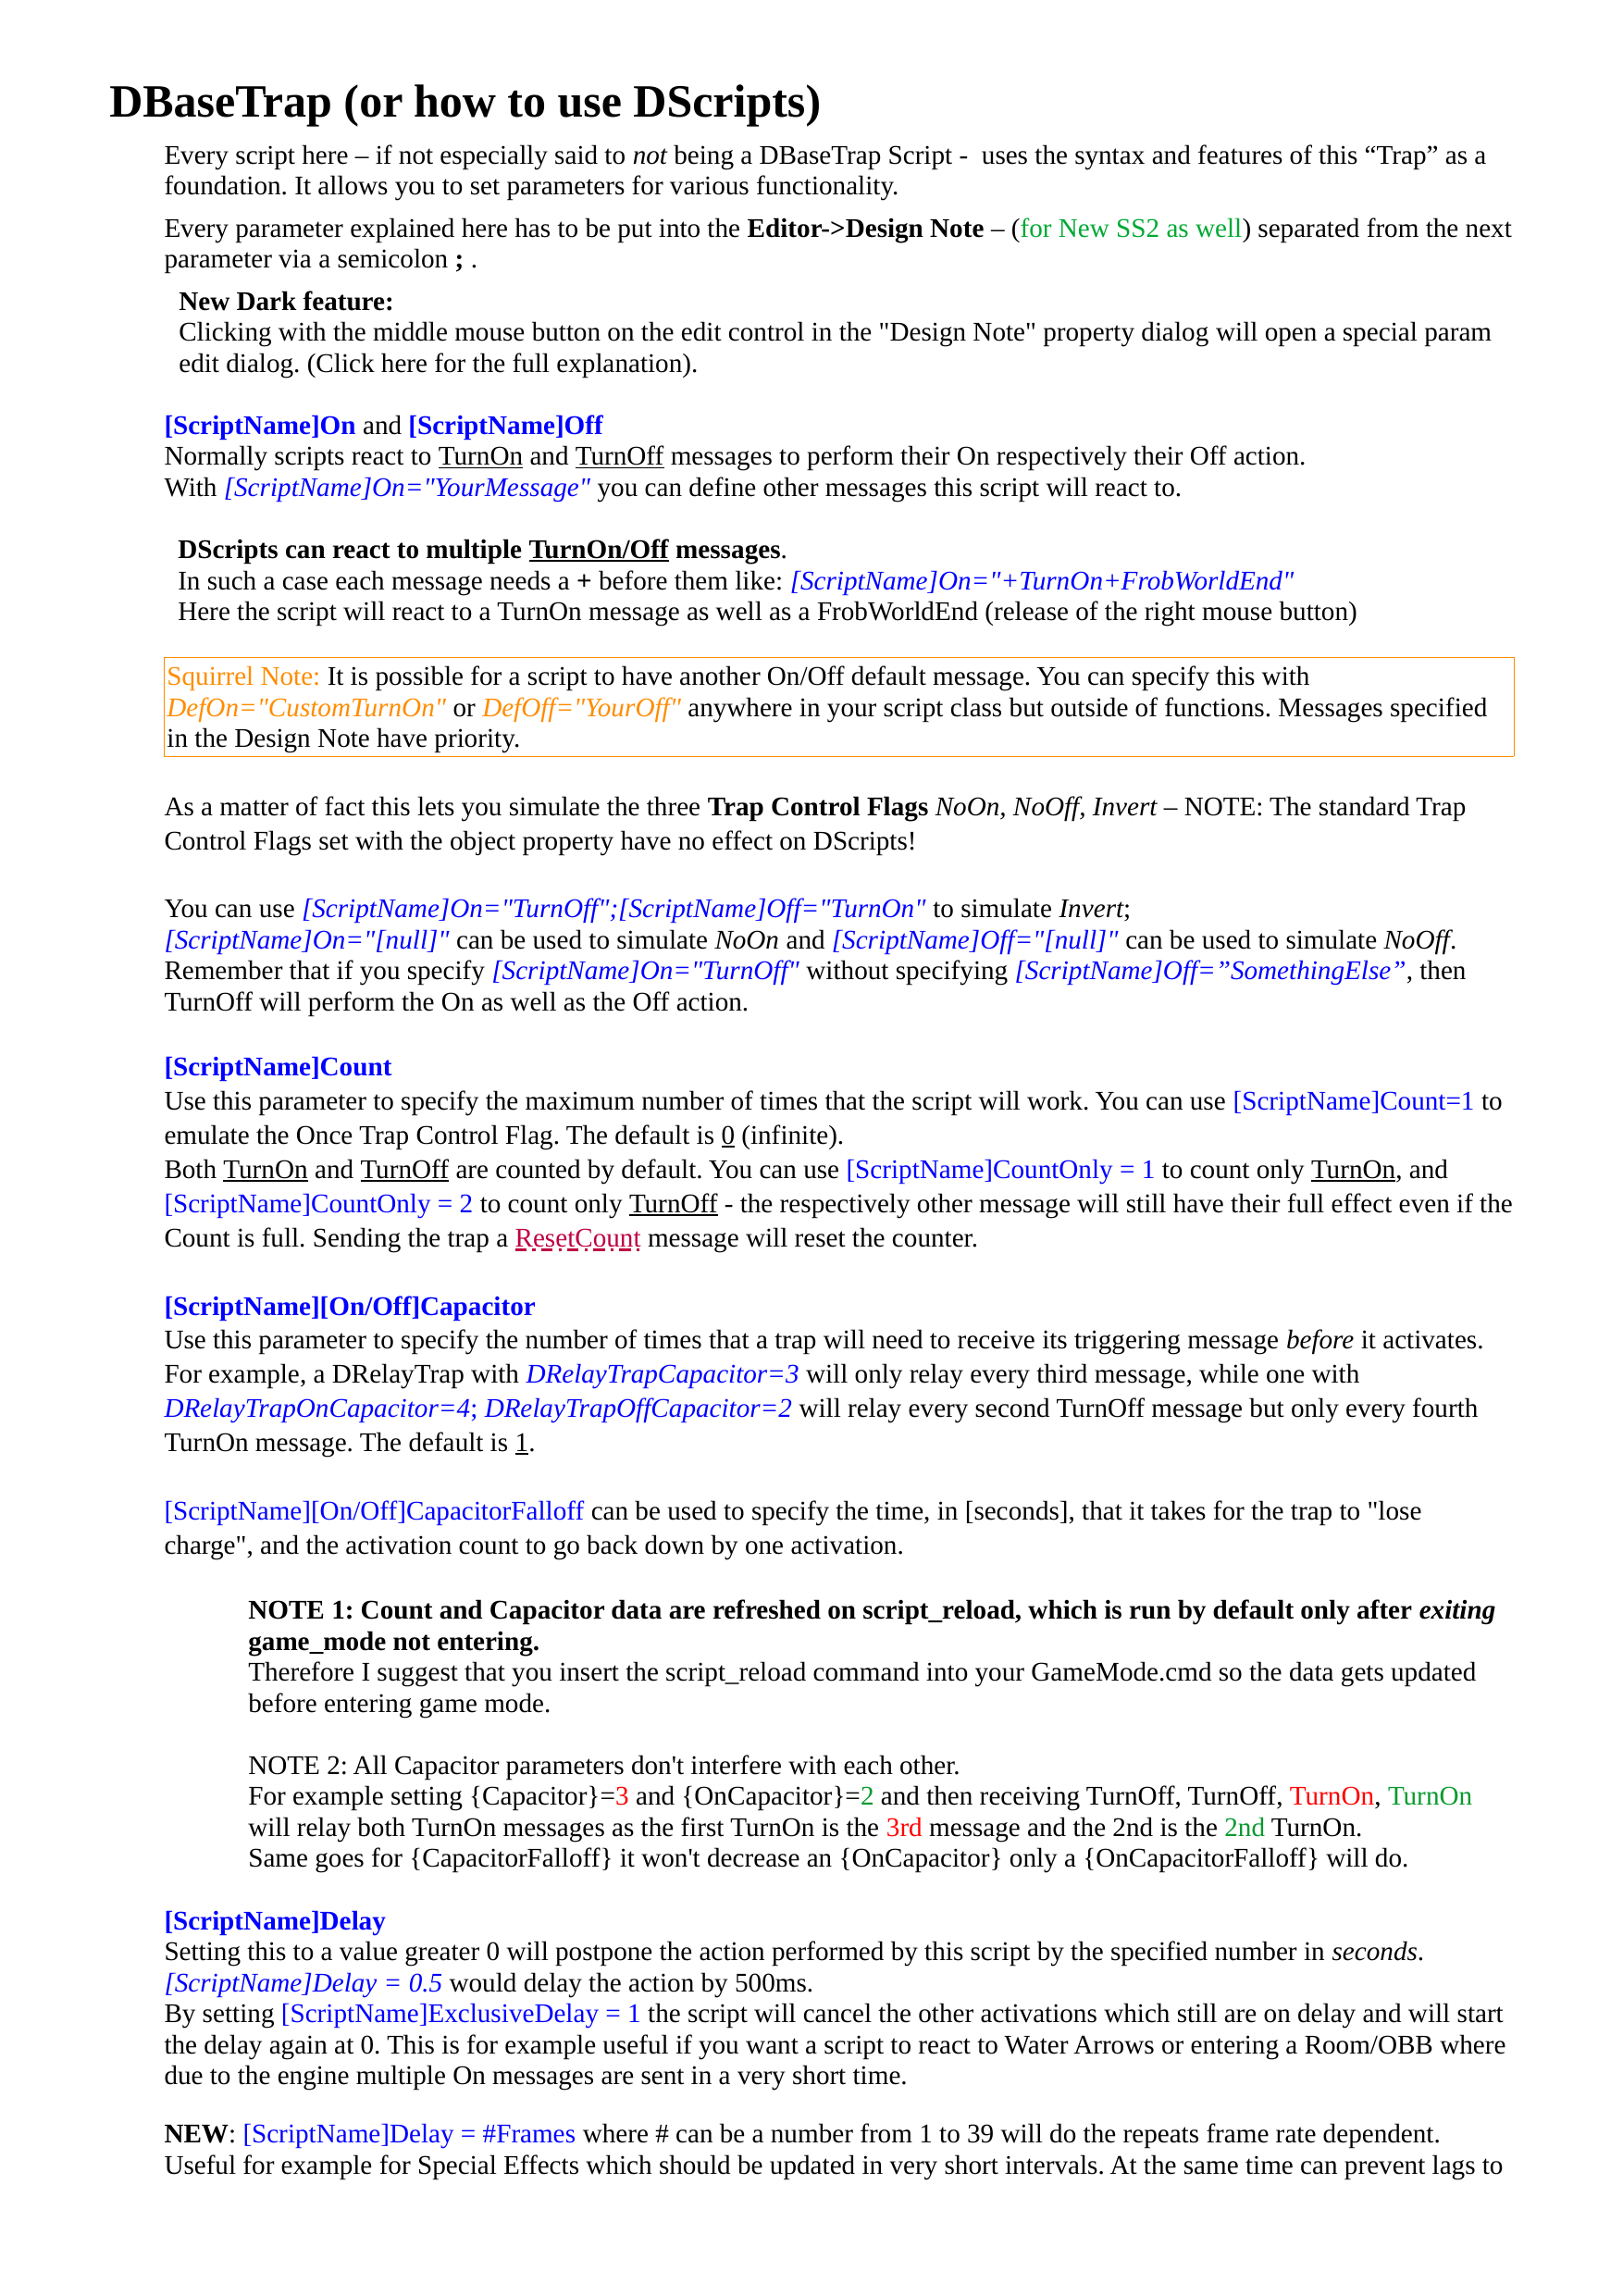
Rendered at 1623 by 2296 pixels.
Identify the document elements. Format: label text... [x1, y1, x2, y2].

text NOTE 1: Count and Capacitor data are refreshed on script_reload, which is run by default only after exiting game_mode not entering. [248, 1563, 1514, 1656]
text Here the script will react to a TurnOn message as well as a FrobWorldEnd (release of the right mouse button) [178, 595, 1514, 627]
text [ScriptName]Delay Setting this to a value greater 0 will postpone the action performed by this script by the specified number in seconds. [ScriptName]Delay = 0.5 would delay the action by 500ms. By setting [ScriptName]ExclusiveDelay = 1 the script will cancel the other activations which still are on delay and will start the delay again at 0. This is for example useful if you want a script to react to Water Arrows or entering a Room/OBB where due to the engine multiple On messages are sent in a very short time. [164, 1873, 1514, 2091]
text [ScriptName][On/Off]CapacitorFalloff can be used to specify the time, in [seconds], that it takes for the trap to "lose charge", and the activation count to go back down by one activation. [164, 1460, 1514, 1559]
text [ScriptName]On and [ScriptName]Off Normally scripts react to TurnOn and TurnOff messages to perform their On respectively their Off action. [164, 409, 1514, 471]
text NOTE 2: All Capacitor parameters don't interfere with each other. For example setting {Capacitor}=3 and {OnCapacitor}=2 and then receiving TurnOff, TurnOff, TurnOn, TurnOn will relay both TurnOn messages as the first TurnOn is the 3rd message and the 2nd is the 2nd TurnOn. Same goes for {CapacitorFalloff} it won't decrease an {OnCapacitor} only a {OnCapacitorFalloff} will do. [248, 1749, 1514, 1873]
text NEW: [ScriptName]Delay = #Frames where # can be a number from 1 to 39 will do the repeats frame rate dependent. Useful for example for Special Effects which should be updated in very short intervals. At the same time can prevent lags to [164, 2117, 1514, 2180]
text Squirrel Note: It is possible for a script to have another On/Off default message. You can specify this with DefOn="CustomTurnOn" or DefOff="YourOff" anywhere in your script class but outside of functions. Messages specified in the Design Note have priority. [165, 658, 1514, 756]
text Every parameter explained here has to be put into the Editor->Design Note – (for New SS2 as well) separated from the next parameter via a semicolon ; . [164, 212, 1514, 274]
text As a matter of fact this lets you simulate the three Trap Control Flags NoOn, NoOff, Invert – NOTE: The standard Trap Control Flags set with the object property have no effect on DScripts! [164, 757, 1514, 889]
text Therefore I suggest that you insert the script_reload command into your GameMode.cmd so the data gets updated before entering game mode. [248, 1656, 1514, 1749]
text With [ScriptName]On="YourMessage" you can define other messages this script will react to. [164, 471, 1514, 533]
subtitle DBaseTrap (or how to use DScripts) [109, 74, 1568, 127]
text New Dark feature: Clicking with the middle mouse button on the edit control in the "Design Note" property dialog will open a special param edit dialog. (Click here for the full explanation). [179, 285, 1514, 409]
text You can use [ScriptName]On="TurnOff";[ScriptName]Off="TurnOn" to simulate Invert; [ScriptName]On="[null]" can be used to simulate NoOn and [ScriptName]Off="[null]" can be used to simulate NoOff. Remember that if you specify [ScriptName]On="TurnOff" without specifying [ScriptName]Off=”SomethingElse”, then TurnOff will perform the On as well as the Off action. [164, 892, 1514, 1017]
text [ScriptName]Count Use this parameter to specify the maximum number of times that the script will work. You can use [ScriptName]Count=1 to emulate the Once Trap Control Flag. The default is 0 (infinite). Both TurnOn and TurnOff are counted by default. You can use [ScriptName]CountOnly = 1 to count only TurnOn, and [ScriptName]CountOnly = 2 to count only TurnOff - the respectively other message will still have their full effect even if the Count is full. Sending the trap a ResetCount message will reset the counter. [ScriptName][On/Off]Capacitor Use this parameter to specify the number of times that a trap will need to receive its triggering message before it activates. For example, a DRelayTrap with DRelayTrapCapacitor=3 will only relay every third message, while one with DRelayTrapOnCapacitor=4; DRelayTrapOffCapacitor=2 will relay every second TurnOff message but only every fourth TurnOn message. The default is 1. [164, 1017, 1514, 1458]
text DScripts can react to multiple TurnOn/Off messages. In such a case each message needs a + before them like: [ScriptName]On="+TurnOn+FrobWorldEnd" [178, 533, 1514, 595]
text Every script here – if not especially said to not being a DBaseTrap Script - uses the syntax and features of this “Trap” as a foundation. It allows you to set parameters for various functionality. [164, 139, 1514, 201]
